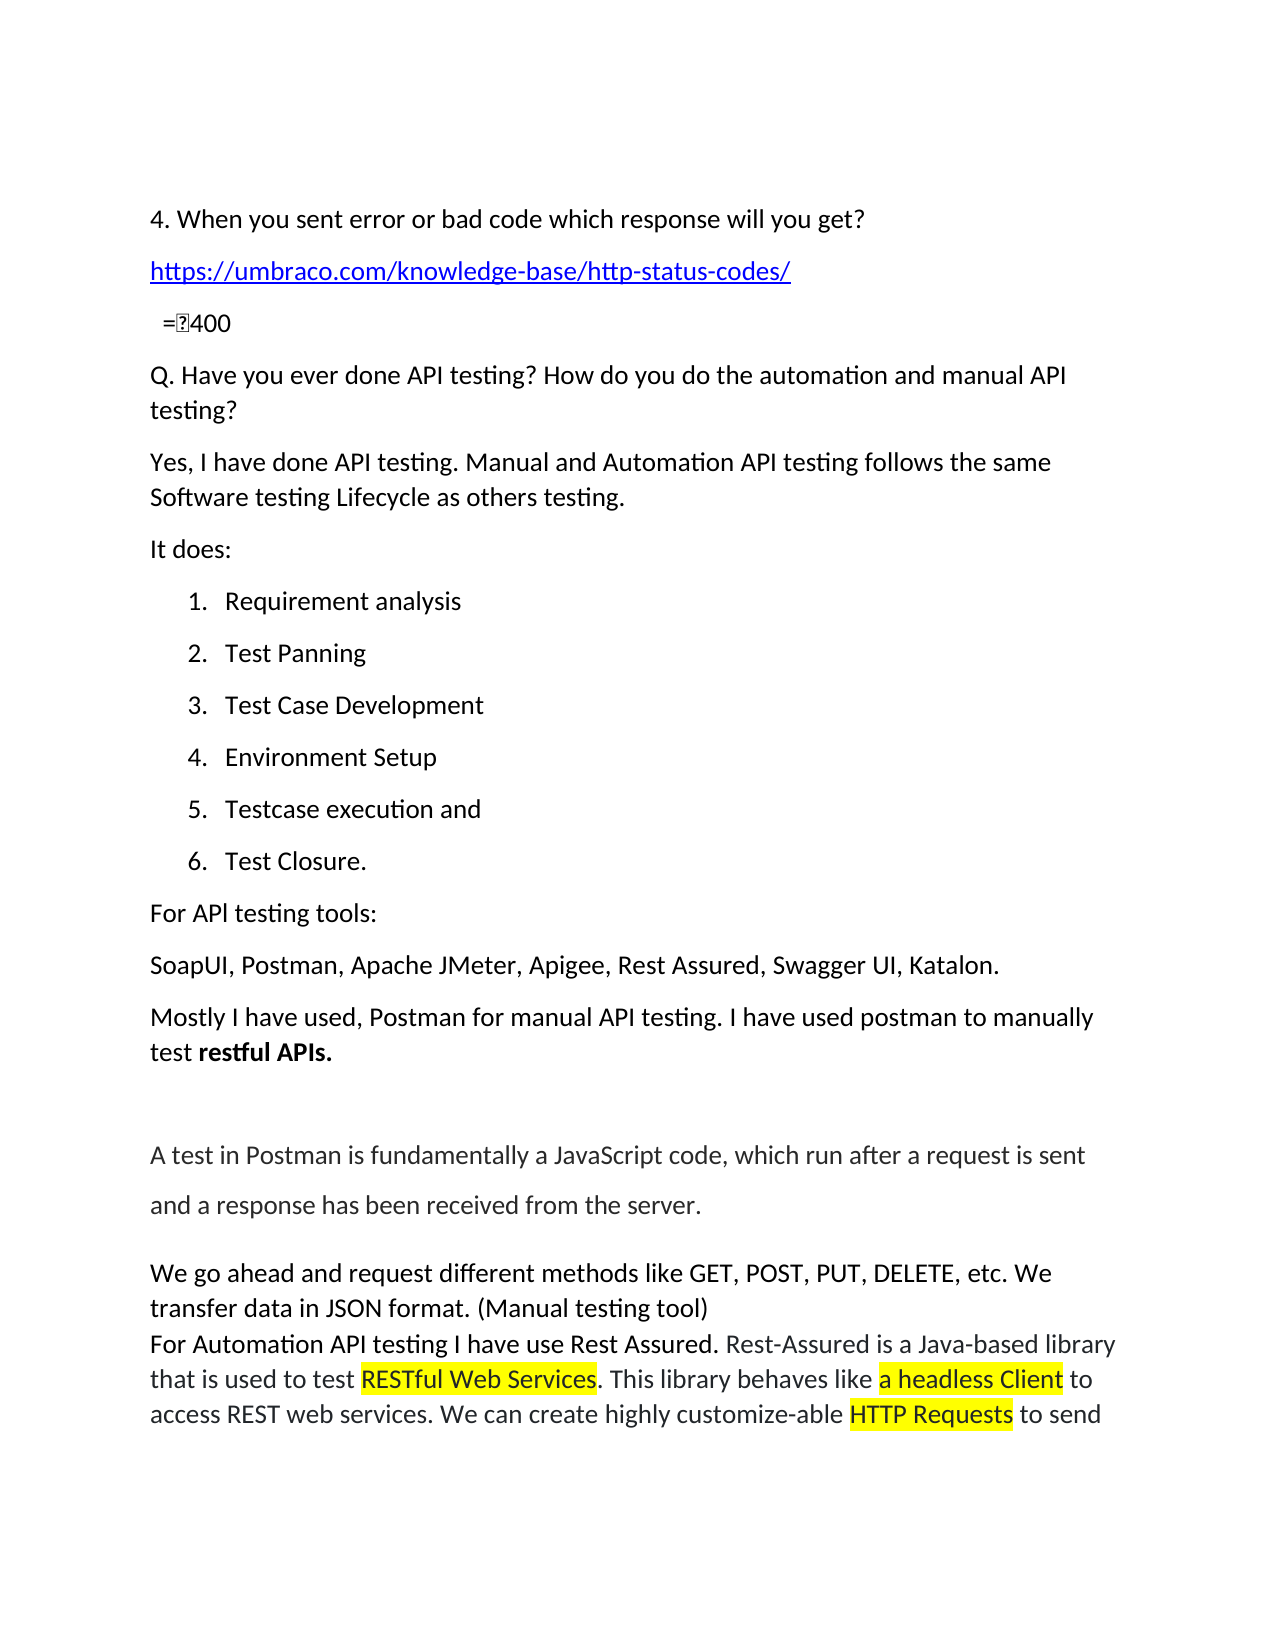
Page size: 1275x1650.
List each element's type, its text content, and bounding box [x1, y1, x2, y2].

list Test Panning [187, 636, 1125, 669]
text Yes, I have done API testing. Manual and Automation API testing follows the same Software testing Lifecycle as others testing. [150, 445, 1125, 513]
text 4. When you sent error or bad code which response will you get? [150, 202, 1125, 235]
text Q. Have you ever done API testing? How do you do the automation and manual API testing? [150, 358, 1125, 426]
list Test Case Development [187, 688, 1125, 721]
text https://umbraco.com/knowledge-base/http-status-codes/ [150, 254, 1125, 287]
text We go ahead and request different methods like GET, POST, PUT, DELETE, etc. We transfer data in JSON format. (Manual testing tool) [150, 1256, 1125, 1324]
list Environment Setup [187, 740, 1125, 773]
text For APl testing tools: [150, 896, 1125, 929]
text A test in Postman is fundamentally a JavaScript code, which run after a request is sent and a response has been received from the server. [150, 1121, 1125, 1221]
list Requirement analysis [187, 584, 1125, 617]
list Testcase execution and [187, 792, 1125, 825]
list Test Closure. [187, 844, 1125, 877]
text SoapUI, Postman, Apache JMeter, Apigee, Rest Assured, Swagger UI, Katalon. [150, 948, 1125, 981]
text =400 [150, 306, 1125, 339]
text For Automation API testing I have use Rest Assured. Rest-Assured is a Java-based library that is used to test RESTful Web Services. This library behaves like a headless Client to access REST web services. We can create highly customize-able HTTP Requests to send [150, 1327, 1125, 1431]
text Mostly I have used, Postman for manual API testing. I have used postman to manually test restful APIs. [150, 1000, 1125, 1069]
text It does: [150, 532, 1125, 566]
